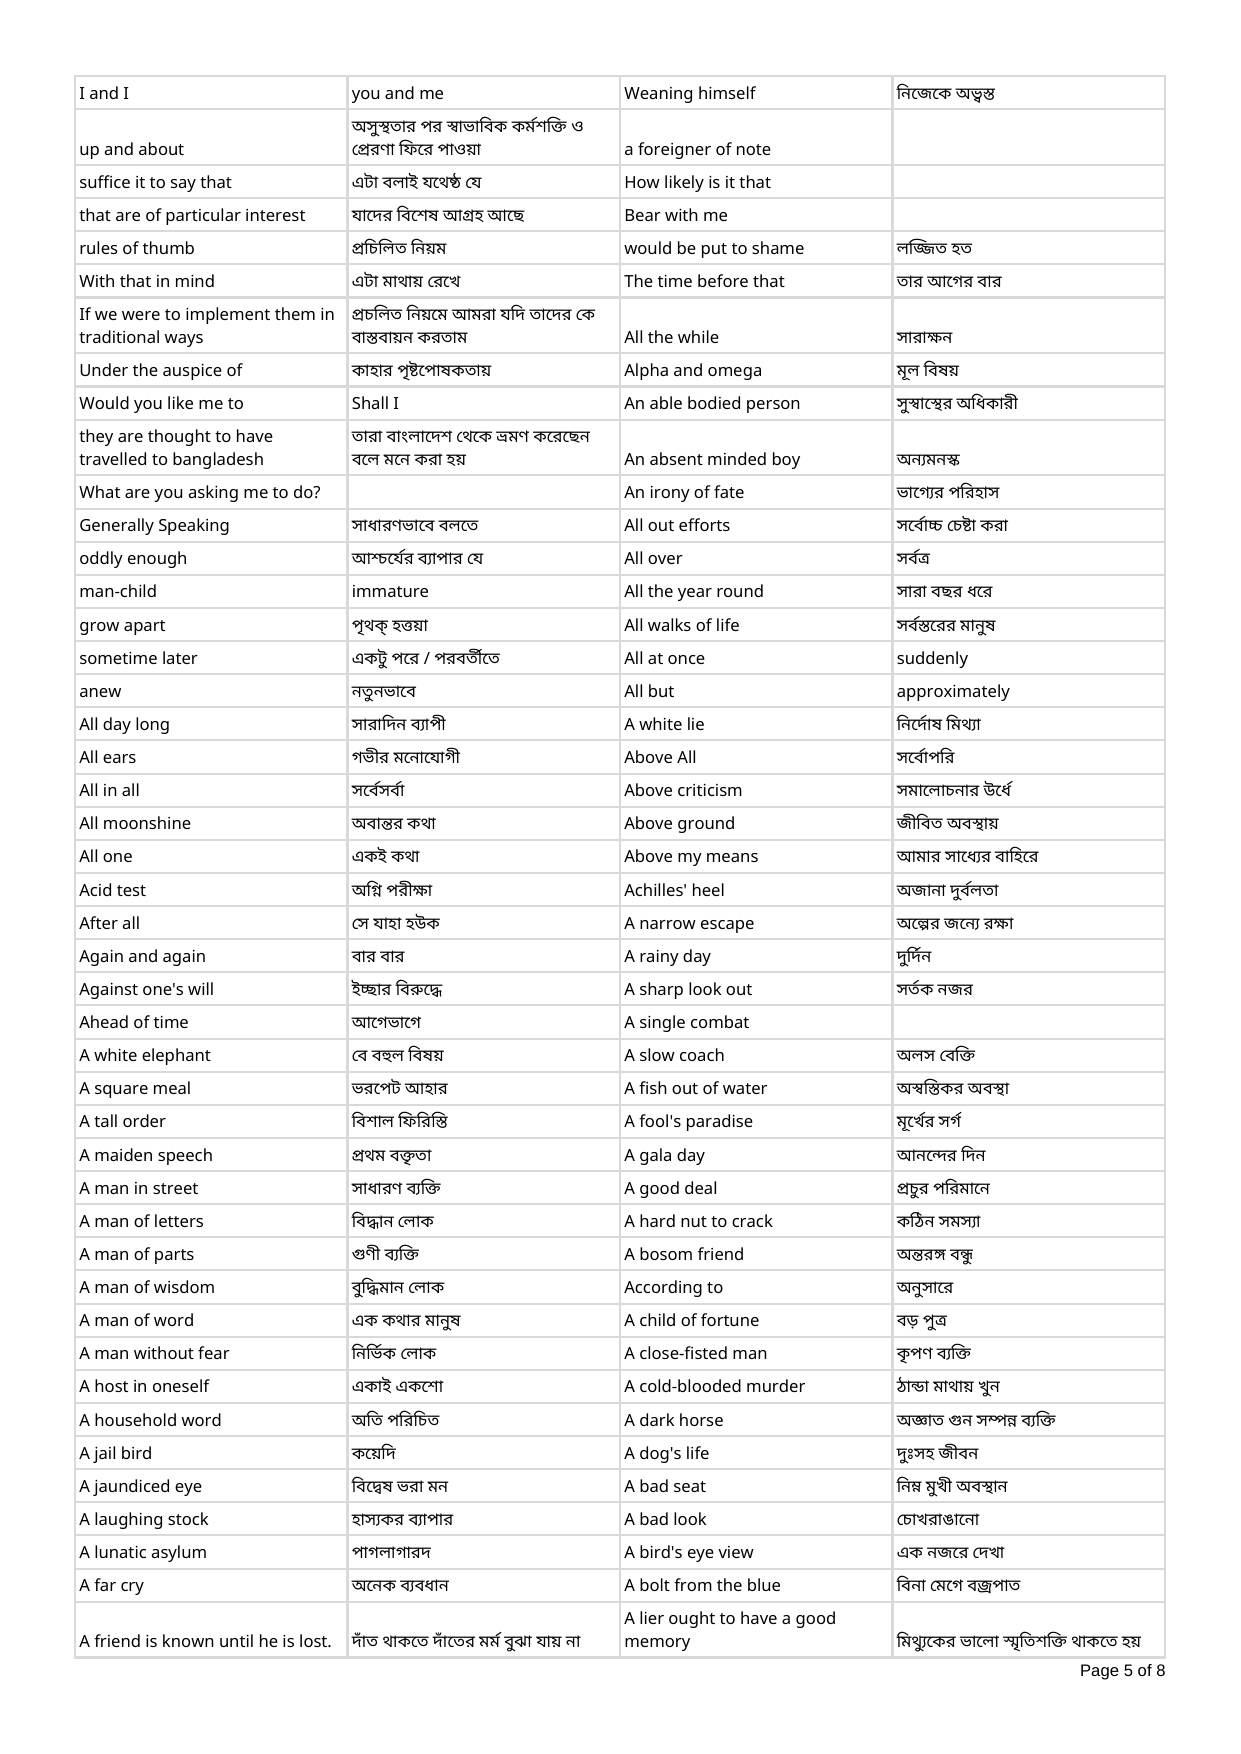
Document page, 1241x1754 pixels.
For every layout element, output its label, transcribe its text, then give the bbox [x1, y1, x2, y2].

table_cell [894, 110, 1164, 164]
table_cell A maiden speech [76, 1139, 346, 1170]
table_cell আগেভাগে [349, 1006, 619, 1037]
table_cell Above All [621, 741, 891, 772]
table_cell প্রচিলিত নিয়ম [349, 232, 619, 263]
table_cell A cold-blooded murder [621, 1371, 891, 1402]
table_cell An absent minded boy [621, 421, 891, 474]
table_cell অল্পের জন্যে রক্ষা [894, 907, 1164, 938]
table_cell বার বার [349, 940, 619, 971]
table_cell A man of parts [76, 1238, 346, 1269]
table_cell মূল বিষয় [894, 354, 1164, 385]
table_cell Above ground [621, 808, 891, 839]
table_cell কঠিন সমস্যা [894, 1205, 1164, 1236]
table_cell সর্বস্তরের মানুষ [894, 609, 1164, 640]
table_cell অজানা দুর্বলতা [894, 874, 1164, 905]
table_cell A tall order [76, 1106, 346, 1137]
table_cell The time before that [621, 265, 891, 296]
table_cell পাগলাগারদ [349, 1536, 619, 1567]
table_cell An able bodied person [621, 388, 891, 418]
table_cell A gala day [621, 1139, 891, 1170]
table_cell নতুনভাবে [349, 675, 619, 706]
table_cell I and I [76, 77, 346, 108]
table_cell All at once [621, 642, 891, 673]
table_cell [894, 1006, 1164, 1037]
table_cell Above criticism [621, 775, 891, 806]
table_cell Above my means [621, 841, 891, 872]
table_cell Under the auspice of [76, 354, 346, 385]
table_cell অস্বস্তিকর অবস্থা [894, 1073, 1164, 1104]
table_cell প্রচলিত নিয়মে আমরা যদি তাদের কে বাস্তবায়ন করতাম [349, 299, 619, 352]
table_cell [894, 166, 1164, 197]
table_cell পৃথক্ হত্তয়া [349, 609, 619, 640]
table_cell that are of particular interest [76, 199, 346, 230]
table_cell A man in street [76, 1172, 346, 1203]
table_cell A bad look [621, 1503, 891, 1534]
table_cell গুণী ব্যক্তি [349, 1238, 619, 1269]
table_cell All in all [76, 775, 346, 806]
table_cell অনুসারে [894, 1271, 1164, 1302]
table_cell Achilles' heel [621, 874, 891, 905]
table_cell Weaning himself [621, 77, 891, 108]
table_cell All the year round [621, 576, 891, 607]
table_cell A host in oneself [76, 1371, 346, 1402]
table_cell বিদ্বেষ ভরা মন [349, 1470, 619, 1501]
table_cell আমার সাধ্যের বাহিরে [894, 841, 1164, 872]
table_cell কাহার পৃষ্টপোষকতায় [349, 354, 619, 385]
table_cell A single combat [621, 1006, 891, 1037]
table_cell Again and again [76, 940, 346, 971]
table_cell suddenly [894, 642, 1164, 673]
table_cell A bad seat [621, 1470, 891, 1501]
table_cell A slow coach [621, 1040, 891, 1071]
table_cell suffice it to say that [76, 166, 346, 197]
table_cell নিজেকে অভ্বস্ত [894, 77, 1164, 108]
table_cell [894, 199, 1164, 230]
table_cell All moonshine [76, 808, 346, 839]
table_cell আশ্চর্যের ব্যাপার যে [349, 543, 619, 574]
table_cell সারা বছর ধরে [894, 576, 1164, 607]
table_cell বিদ্ধান লোক [349, 1205, 619, 1236]
table_cell If we were to implement them in traditional ways [76, 299, 346, 352]
table_cell এটা মাথায় রেখে [349, 265, 619, 296]
table_cell অবান্তর কথা [349, 808, 619, 839]
table_cell গভীর মনোযোগী [349, 741, 619, 772]
table_cell সর্বোচ্চ চেষ্টা করা [894, 510, 1164, 541]
table_cell How likely is it that [621, 166, 891, 197]
table_cell All over [621, 543, 891, 574]
table_cell Would you like me to [76, 388, 346, 418]
table_cell A man of wisdom [76, 1271, 346, 1302]
table_cell একটু পরে / পরবর্তীতে [349, 642, 619, 673]
table_cell নির্ভিক লোক [349, 1338, 619, 1369]
table_cell সর্বত্র [894, 543, 1164, 574]
table_cell A bolt from the blue [621, 1570, 891, 1601]
table_cell All out efforts [621, 510, 891, 541]
table_cell সাধারণ ব্যক্তি [349, 1172, 619, 1203]
table_cell grow apart [76, 609, 346, 640]
table_cell মূর্খের সর্গ [894, 1106, 1164, 1137]
table_cell A white lie [621, 708, 891, 739]
table_cell প্রচুর পরিমানে [894, 1172, 1164, 1203]
table_cell দাঁত থাকতে দাঁতের মর্ম বুঝা যায় না [349, 1603, 619, 1656]
table_cell ঠান্ডা মাথায় খুন [894, 1371, 1164, 1402]
table_cell [349, 476, 619, 507]
table_cell After all [76, 907, 346, 938]
table_cell A white elephant [76, 1040, 346, 1071]
table_cell immature [349, 576, 619, 607]
table_cell Ahead of time [76, 1006, 346, 1037]
table_cell সর্বেসর্বা [349, 775, 619, 806]
table_cell ইচ্ছার বিরুদ্ধে [349, 973, 619, 1004]
table_cell All day long [76, 708, 346, 739]
table_cell A laughing stock [76, 1503, 346, 1534]
table_cell দুর্দিন [894, 940, 1164, 971]
table_cell অজ্ঞাত গুন সম্পন্ন ব্যক্তি [894, 1404, 1164, 1435]
table_cell A fish out of water [621, 1073, 891, 1104]
table_cell you and me [349, 77, 619, 108]
table_cell নির্দোষ মিথ্যা [894, 708, 1164, 739]
table_cell Against one's will [76, 973, 346, 1004]
table_cell A bird's eye view [621, 1536, 891, 1567]
table_cell সাধারণভাবে বলতে [349, 510, 619, 541]
table_cell A sharp look out [621, 973, 891, 1004]
table_cell Bear with me [621, 199, 891, 230]
table_cell সর্তক নজর [894, 973, 1164, 1004]
table_cell A hard nut to crack [621, 1205, 891, 1236]
table_cell প্রথম বক্তৃতা [349, 1139, 619, 1170]
table_cell A lunatic asylum [76, 1536, 346, 1567]
table_cell দুঃসহ জীবন [894, 1437, 1164, 1468]
table_cell চোখরাঙানো [894, 1503, 1164, 1534]
table_cell এক কথার মানুষ [349, 1305, 619, 1336]
table_cell A far cry [76, 1570, 346, 1601]
table_cell All one [76, 841, 346, 872]
table_cell All the while [621, 299, 891, 352]
table_cell A man of word [76, 1305, 346, 1336]
table_cell একাই একশো [349, 1371, 619, 1402]
table_cell A dog's life [621, 1437, 891, 1468]
table_cell বিশাল ফিরিস্তি [349, 1106, 619, 1137]
table_cell oddly enough [76, 543, 346, 574]
table_cell A square meal [76, 1073, 346, 1104]
table_cell আনন্দের দিন [894, 1139, 1164, 1170]
table_cell An irony of fate [621, 476, 891, 507]
table_cell According to [621, 1271, 891, 1302]
table_cell A narrow escape [621, 907, 891, 938]
table_cell বে বহুল বিষয় [349, 1040, 619, 1071]
table_cell বড় পুত্র [894, 1305, 1164, 1336]
table_cell সমালোচনার উর্ধে [894, 775, 1164, 806]
table_cell অগ্নি পরীক্ষা [349, 874, 619, 905]
table_cell সে যাহা হউক [349, 907, 619, 938]
table_cell a foreigner of note [621, 110, 891, 164]
table_cell A fool's paradise [621, 1106, 891, 1137]
table_cell A lier ought to have a good memory [621, 1603, 891, 1656]
table_cell A child of fortune [621, 1305, 891, 1336]
table_cell কৃপণ ব্যক্তি [894, 1338, 1164, 1369]
table_cell বুদ্ধিমান লোক [349, 1271, 619, 1302]
table_cell লজ্জিত হত [894, 232, 1164, 263]
table_cell সারাদিন ব্যাপী [349, 708, 619, 739]
table_cell they are thought to have travelled to bangladesh [76, 421, 346, 474]
table_cell অনেক ব্যবধান [349, 1570, 619, 1601]
table_cell তার আগের বার [894, 265, 1164, 296]
table_cell All ears [76, 741, 346, 772]
table_cell এক নজরে দেখা [894, 1536, 1164, 1567]
table_cell কয়েদি [349, 1437, 619, 1468]
table_cell sometime later [76, 642, 346, 673]
table_cell A household word [76, 1404, 346, 1435]
table_cell তারা বাংলাদেশ থেকে ভ্রমণ করেছেন বলে মনে করা হয় [349, 421, 619, 474]
table_cell A good deal [621, 1172, 891, 1203]
table_cell অতি পরিচিত [349, 1404, 619, 1435]
table_cell বিনা মেগে বজ্রপাত [894, 1570, 1164, 1601]
table_cell সর্বোপরি [894, 741, 1164, 772]
table_cell man-child [76, 576, 346, 607]
table_cell ভাগ্যের পরিহাস [894, 476, 1164, 507]
table_cell এটা বলাই যথেষ্ঠ যে [349, 166, 619, 197]
table_cell জীবিত অবস্থায় [894, 808, 1164, 839]
table_cell All walks of life [621, 609, 891, 640]
table_cell All but [621, 675, 891, 706]
table_cell অন্যমনস্ক [894, 421, 1164, 474]
table_cell Alpha and omega [621, 354, 891, 385]
table_cell A bosom friend [621, 1238, 891, 1269]
table_cell Acid test [76, 874, 346, 905]
table_cell নিম্ন মুখী অবস্থান [894, 1470, 1164, 1501]
table_cell Shall I [349, 388, 619, 418]
table_cell হাস্যকর ব্যাপার [349, 1503, 619, 1534]
table_cell rules of thumb [76, 232, 346, 263]
table_cell মিথ্যুকের ভালো স্মৃতিশক্তি থাকতে হয় [894, 1603, 1164, 1656]
table_cell Generally Speaking [76, 510, 346, 541]
table_cell would be put to shame [621, 232, 891, 263]
table_cell ভরপেট আহার [349, 1073, 619, 1104]
table_cell anew [76, 675, 346, 706]
table_cell With that in mind [76, 265, 346, 296]
table_cell A man of letters [76, 1205, 346, 1236]
table_cell A man without fear [76, 1338, 346, 1369]
table_cell A friend is known until he is lost. [76, 1603, 346, 1656]
table_cell A dark horse [621, 1404, 891, 1435]
table_cell একই কথা [349, 841, 619, 872]
table_cell অলস বেক্তি [894, 1040, 1164, 1071]
table_cell অন্তরঙ্গ বন্ধু [894, 1238, 1164, 1269]
table_cell approximately [894, 675, 1164, 706]
table_cell up and about [76, 110, 346, 164]
table_cell অসুস্থতার পর স্বাভাবিক কর্মশক্তি ও প্রেরণা ফিরে পাওয়া [349, 110, 619, 164]
table_cell যাদের বিশেষ আগ্রহ আছে [349, 199, 619, 230]
table_cell What are you asking me to do? [76, 476, 346, 507]
table_cell সুস্বাস্থের অধিকারী [894, 388, 1164, 418]
table_cell A jaundiced eye [76, 1470, 346, 1501]
table_cell A close-fisted man [621, 1338, 891, 1369]
table_cell A rainy day [621, 940, 891, 971]
table_cell A jail bird [76, 1437, 346, 1468]
table_cell সারাক্ষন [894, 299, 1164, 352]
